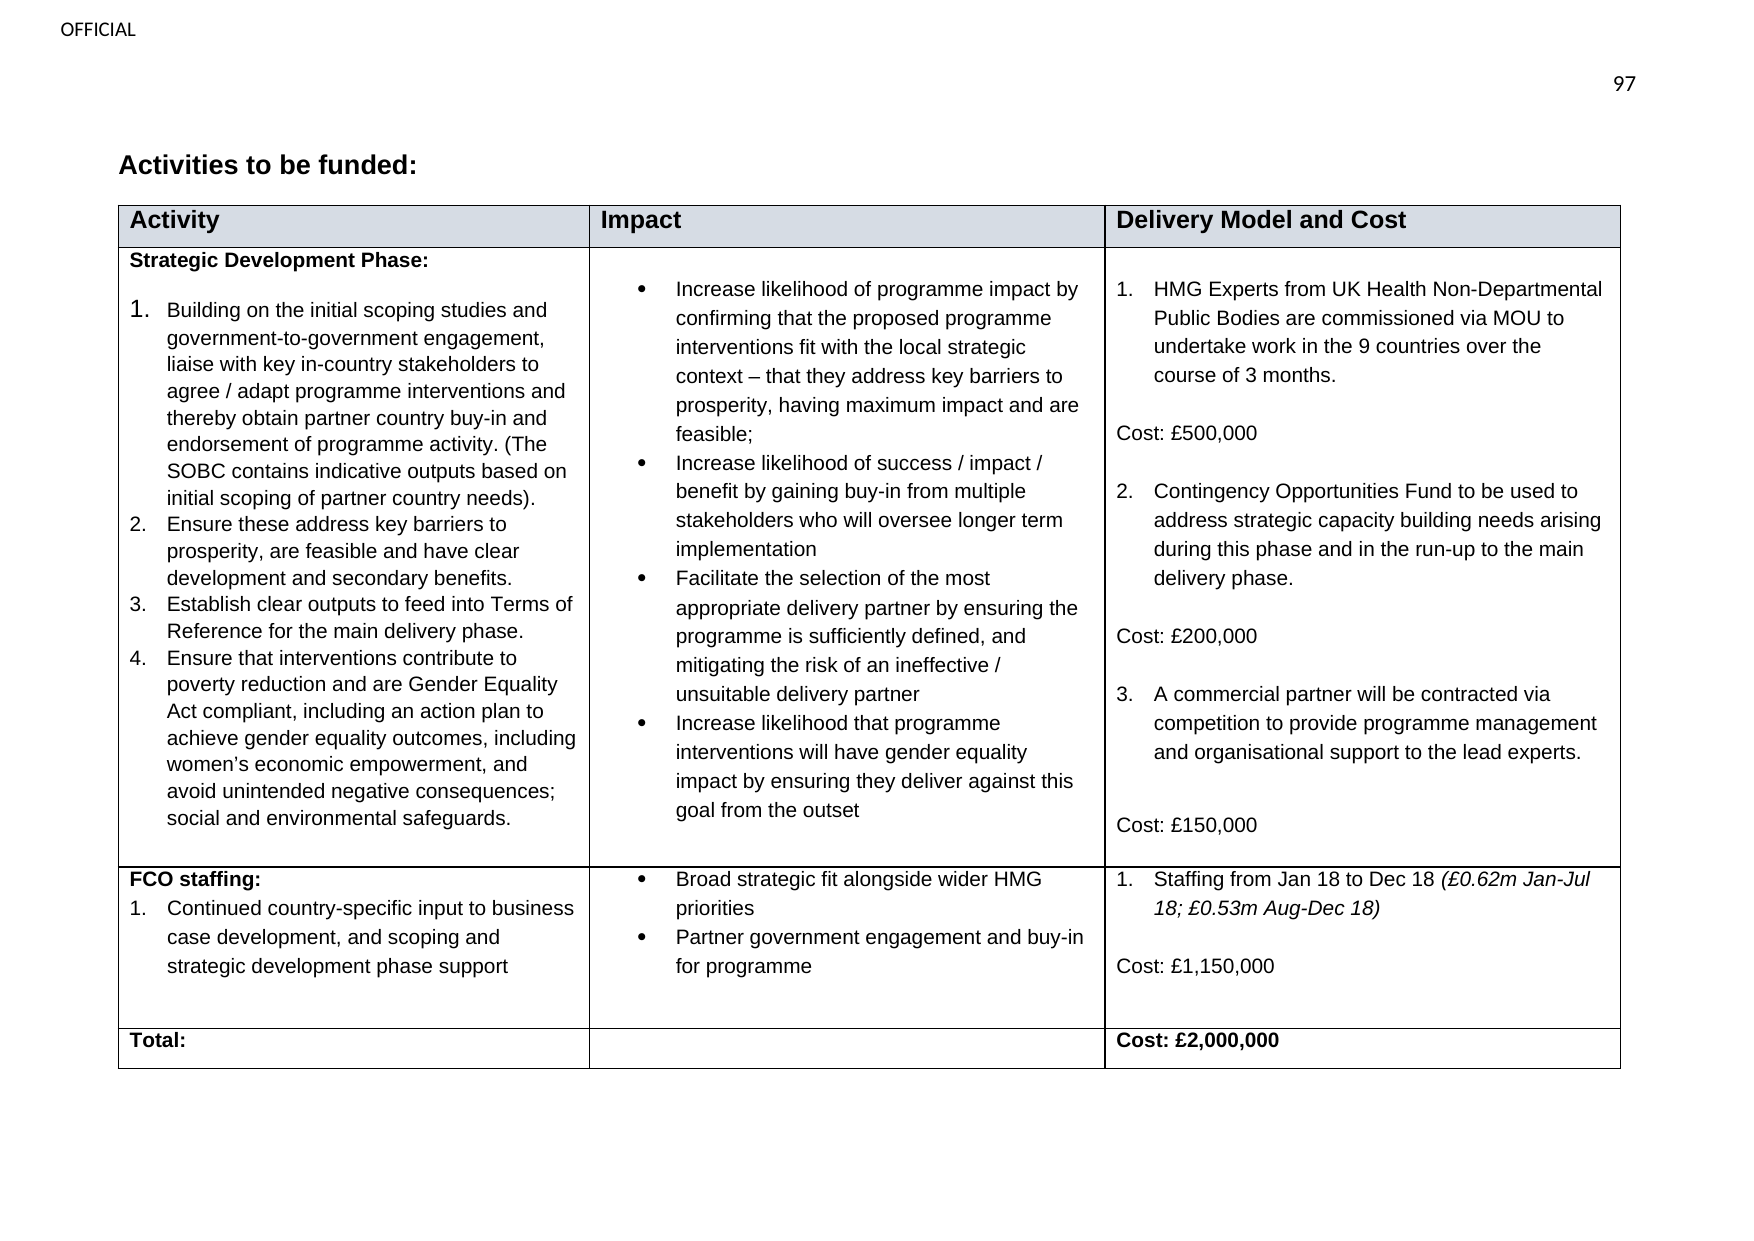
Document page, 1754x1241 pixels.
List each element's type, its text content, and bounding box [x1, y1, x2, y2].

table_cell Staffing from Jan 18 to Dec 18 (£0.62m Jan-Jul 18; £0.53m Aug-Dec 18) Cost: £1,150,000 [1106, 868, 1620, 1028]
table_cell [590, 1029, 1104, 1067]
table_cell Total: [119, 1029, 589, 1067]
table_cell Strategic Development Phase: Building on the initial scoping studies and government-to-government engagement, liaise with key in-country stakeholders to agree / adapt programme interventions and thereby obtain partner country buy-in and endorsement of programme activity. (The SOBC contains indicative outputs based on initial scoping of partner country needs). Ensure these address key barriers to prosperity, are feasible and have clear development and secondary benefits. Establish clear outputs to feed into Terms of Reference for the main delivery phase. Ensure that interventions contribute to poverty reduction and are Gender Equality Act compliant, including an action plan to achieve gender equality outcomes, including women’s economic empowerment, and avoid unintended negative consequences; social and environmental safeguards. [119, 248, 589, 866]
table_cell Broad strategic fit alongside wider HMG priorities Partner government engagement and buy-in for programme [590, 868, 1104, 1028]
table_header Impact [590, 206, 1104, 247]
table_header Delivery Model and Cost [1106, 206, 1620, 247]
table_cell Cost: £2,000,000 [1106, 1029, 1620, 1067]
table_cell Increase likelihood of programme impact by confirming that the proposed programme interventions fit with the local strategic context – that they address key barriers to prosperity, having maximum impact and are feasible; Increase likelihood of success / impact / benefit by gaining buy-in from multiple stakeholders who will oversee longer term implementation Facilitate the selection of the most appropriate delivery partner by ensuring the programme is sufficiently defined, and mitigating the risk of an ineffective / unsuitable delivery partner Increase likelihood that programme interventions will have gender equality impact by ensuring they deliver against this goal from the outset [590, 248, 1104, 866]
table_cell FCO staffing: Continued country-specific input to business case development, and scoping and strategic development phase support [119, 868, 589, 1028]
table_cell HMG Experts from UK Health Non-Departmental Public Bodies are commissioned via MOU to undertake work in the 9 countries over the course of 3 months. Cost: £500,000 Contingency Opportunities Fund to be used to address strategic capacity building needs arising during this phase and in the run-up to the main delivery phase. Cost: £200,000 A commercial partner will be contracted via competition to provide programme management and organisational support to the lead experts. Cost: £150,000 [1106, 248, 1620, 866]
text Activities to be funded: [118, 150, 1636, 180]
table_header Activity [119, 206, 589, 247]
